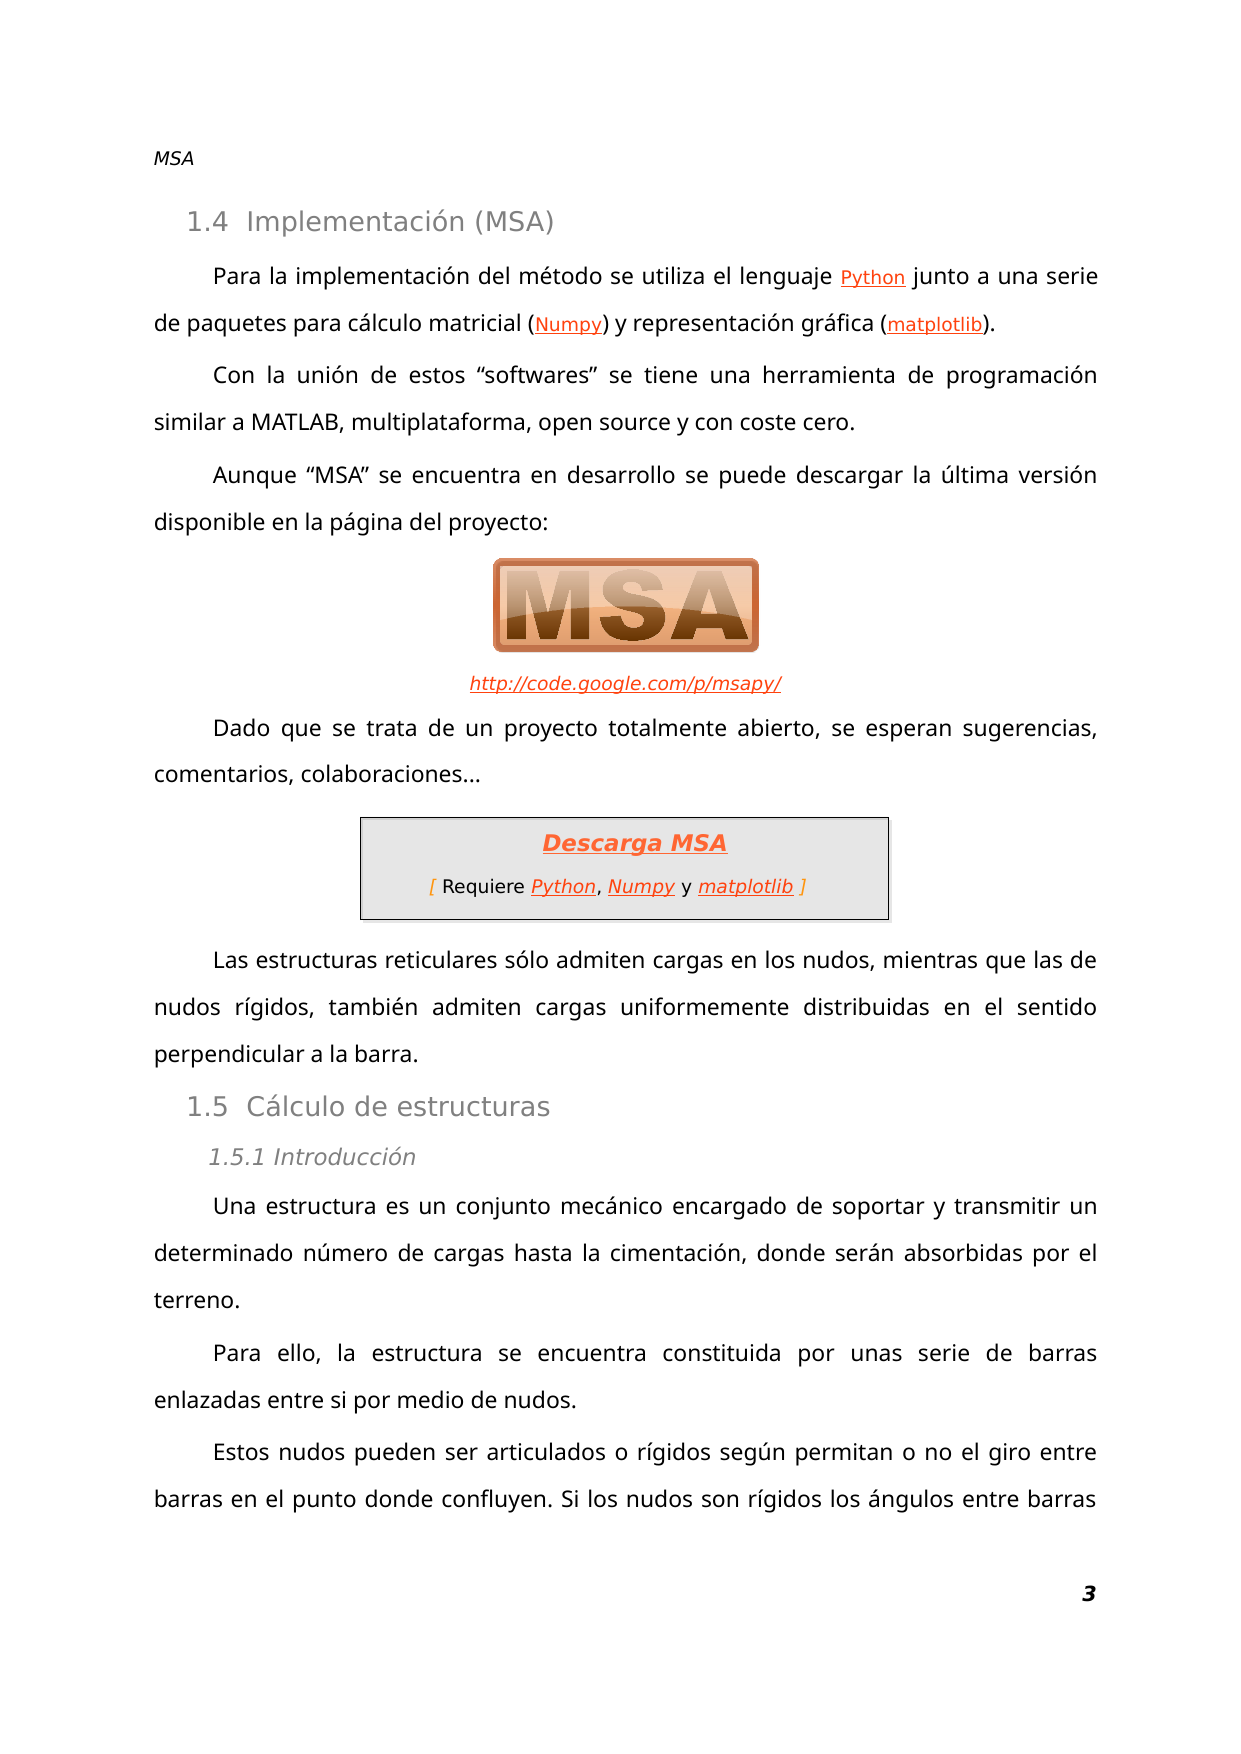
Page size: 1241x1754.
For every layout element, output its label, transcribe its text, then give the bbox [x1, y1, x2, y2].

subtitle Introducción [153, 1144, 1098, 1171]
text Para ello, la estructura se encuentra constituida por unas serie de barras enlazadas entre si por medio de nudos. [153, 1337, 1098, 1415]
text Para la implementación del método se utiliza el lenguaje Python junto a una serie de paquetes para cálculo matricial (Numpy) y representación gráfica (matplotlib). [153, 260, 1098, 338]
text Con la unión de estos “softwares” se tiene una herramienta de programación similar a MATLAB, multiplataforma, open source y con coste cero. [153, 359, 1098, 438]
text Una estructura es un conjunto mecánico encargado de soportar y transmitir un determinado número de cargas hasta la cimentación, donde serán absorbidas por el terreno. [153, 1190, 1098, 1315]
subtitle Cálculo de estructuras [153, 1091, 1098, 1122]
subtitle Implementación (MSA) [153, 207, 1098, 238]
text Las estructuras reticulares sólo admiten cargas en los nudos, mientras que las de nudos rígidos, también admiten cargas uniformemente distribuidas en el sentido perpendicular a la barra. [153, 811, 1098, 1069]
text Aunque “MSA” se encuentra en desarrollo se puede descargar la última versión disponible en la página del proyecto: [153, 459, 1098, 537]
text http://code.google.com/p/msapy/ [159, 673, 1092, 694]
text Estos nudos pueden ser articulados o rígidos según permitan o no el giro entre barras en el punto donde confluyen. Si los nudos son rígidos los ángulos entre barras [153, 1436, 1098, 1514]
text Dado que se trata de un proyecto totalmente abierto, se esperan sugerencias, comentarios, colaboraciones... [153, 711, 1098, 789]
